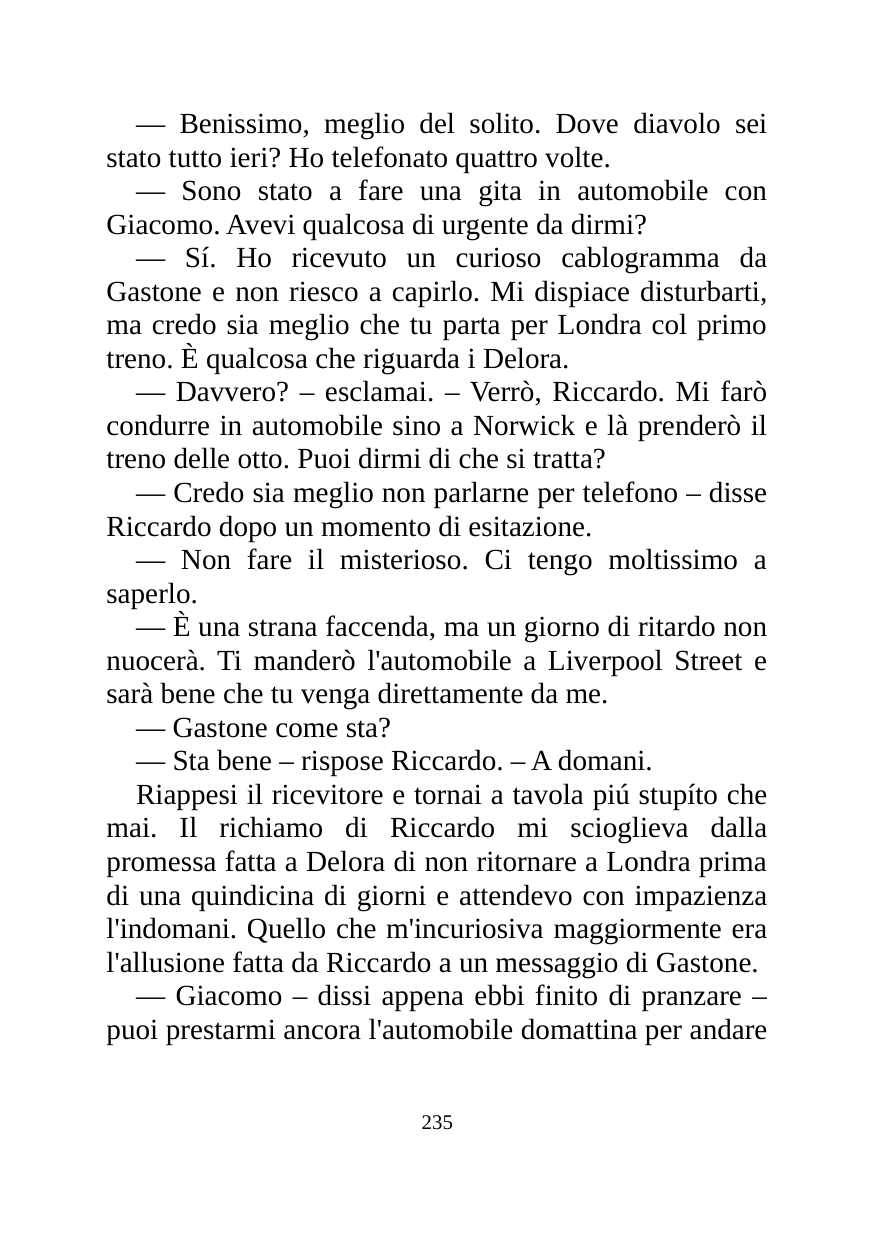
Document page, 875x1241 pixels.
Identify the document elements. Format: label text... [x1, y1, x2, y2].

text — Credo sia meglio non parlarne per telefono – disse Riccardo dopo un momento di esitazione. [106, 475, 768, 542]
text — Davvero? – esclamai. – Verrò, Riccardo. Mi farò condurre in automobile sino a Norwick e là prenderò il treno delle otto. Puoi dirmi di che si tratta? [106, 374, 768, 475]
text — Non fare il misterioso. Ci tengo moltissimo a saperlo. [106, 542, 768, 609]
text Riappesi il ricevitore e tornai a tavola piú stupíto che mai. Il richiamo di Riccardo mi scioglieva dalla promessa fatta a Delora di non ritornare a Londra prima di una quindicina di giorni e attendevo con impazienza l'indomani. Quello che m'incuriosiva maggiormente era l'allusione fatta da Riccardo a un messaggio di Gastone. [106, 777, 768, 978]
text — Sí. Ho ricevuto un curioso cablogramma da Gastone e non riesco a capirlo. Mi dispiace disturbarti, ma credo sia meglio che tu parta per Londra col primo treno. È qualcosa che riguarda i Delora. [106, 240, 768, 374]
text — Sta bene – rispose Riccardo. – A domani. [106, 743, 768, 777]
text — Benissimo, meglio del solito. Dove diavolo sei stato tutto ieri? Ho telefonato quattro volte. [106, 106, 768, 173]
text — Gastone come sta? [106, 710, 768, 743]
text — Giacomo – dissi appena ebbi finito di pranzare – puoi prestarmi ancora l'automobile domattina per andare [106, 978, 768, 1045]
text — Sono stato a fare una gita in automobile con Giacomo. Avevi qualcosa di urgente da dirmi? [106, 173, 768, 240]
text — È una strana faccenda, ma un giorno di ritardo non nuocerà. Ti manderò l'automobile a Liverpool Street e sarà bene che tu venga direttamente da me. [106, 609, 768, 710]
